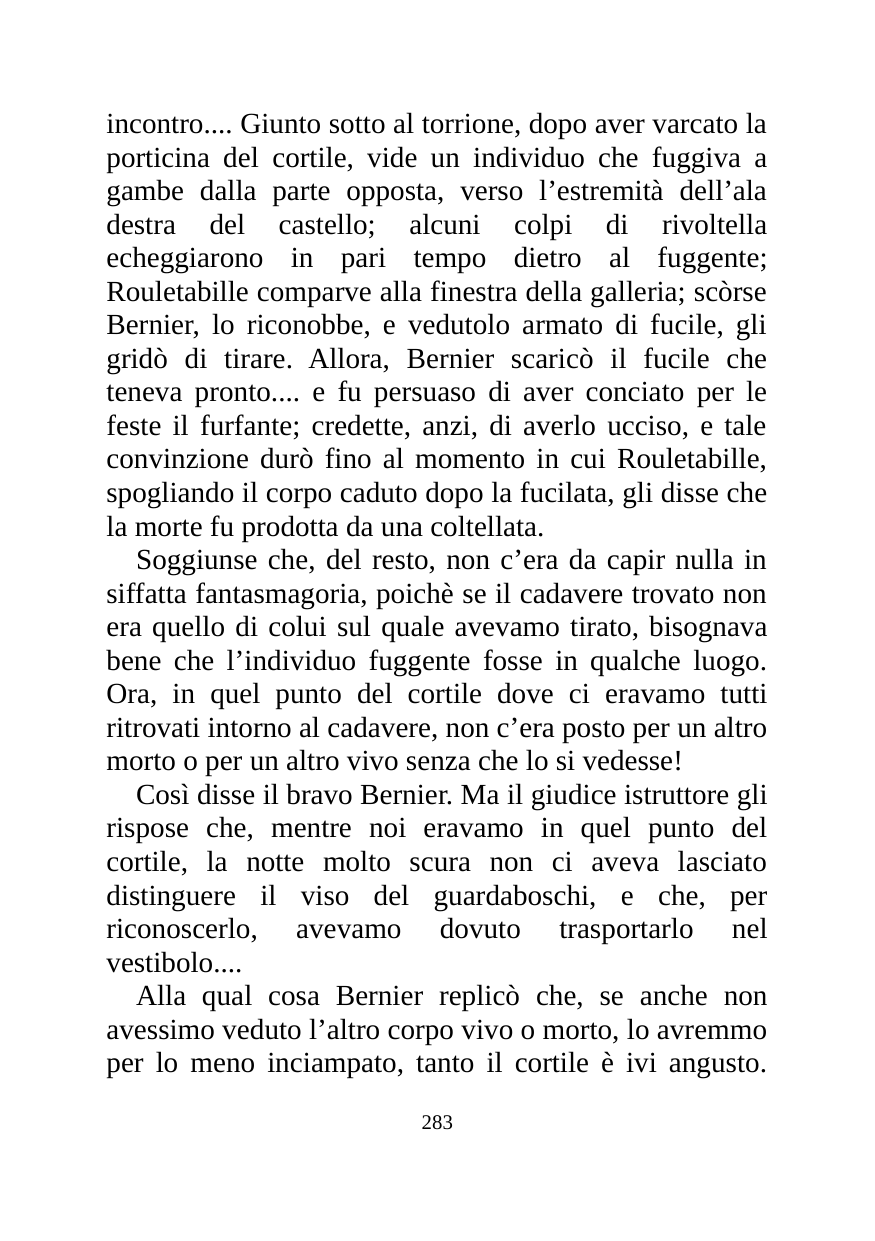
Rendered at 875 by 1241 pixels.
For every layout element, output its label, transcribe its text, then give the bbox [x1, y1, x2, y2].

text incontro.... Giunto sotto al torrione, dopo aver varcato la porticina del cortile, vide un individuo che fuggiva a gambe dalla parte opposta, verso l’estremità dell’ala destra del castello; alcuni colpi di rivoltella echeggiarono in pari tempo dietro al fuggente; Rouletabille comparve alla finestra della galleria; scòrse Bernier, lo riconobbe, e vedutolo armato di fucile, gli gridò di tirare. Allora, Bernier scaricò il fucile che teneva pronto.... e fu persuaso di aver conciato per le feste il furfante; credette, anzi, di averlo ucciso, e tale convinzione durò fino al momento in cui Rouletabille, spogliando il corpo caduto dopo la fucilata, gli disse che la morte fu prodotta da una coltellata. [106, 106, 768, 542]
text Soggiunse che, del resto, non c’era da capir nulla in siffatta fantasmagoria, poichè se il cadavere trovato non era quello di colui sul quale avevamo tirato, bisognava bene che l’individuo fuggente fosse in qualche luogo. Ora, in quel punto del cortile dove ci eravamo tutti ritrovati intorno al cadavere, non c’era posto per un altro morto o per un altro vivo senza che lo si vedesse! [106, 542, 768, 777]
text Alla qual cosa Bernier replicò che, se anche non avessimo veduto l’altro corpo vivo o morto, lo avremmo per lo meno inciampato, tanto il cortile è ivi angusto. [106, 978, 768, 1079]
text Così disse il bravo Bernier. Ma il giudice istruttore gli rispose che, mentre noi eravamo in quel punto del cortile, la notte molto scura non ci aveva lasciato distinguere il viso del guardaboschi, e che, per riconoscerlo, avevamo dovuto trasportarlo nel vestibolo.... [106, 777, 768, 978]
